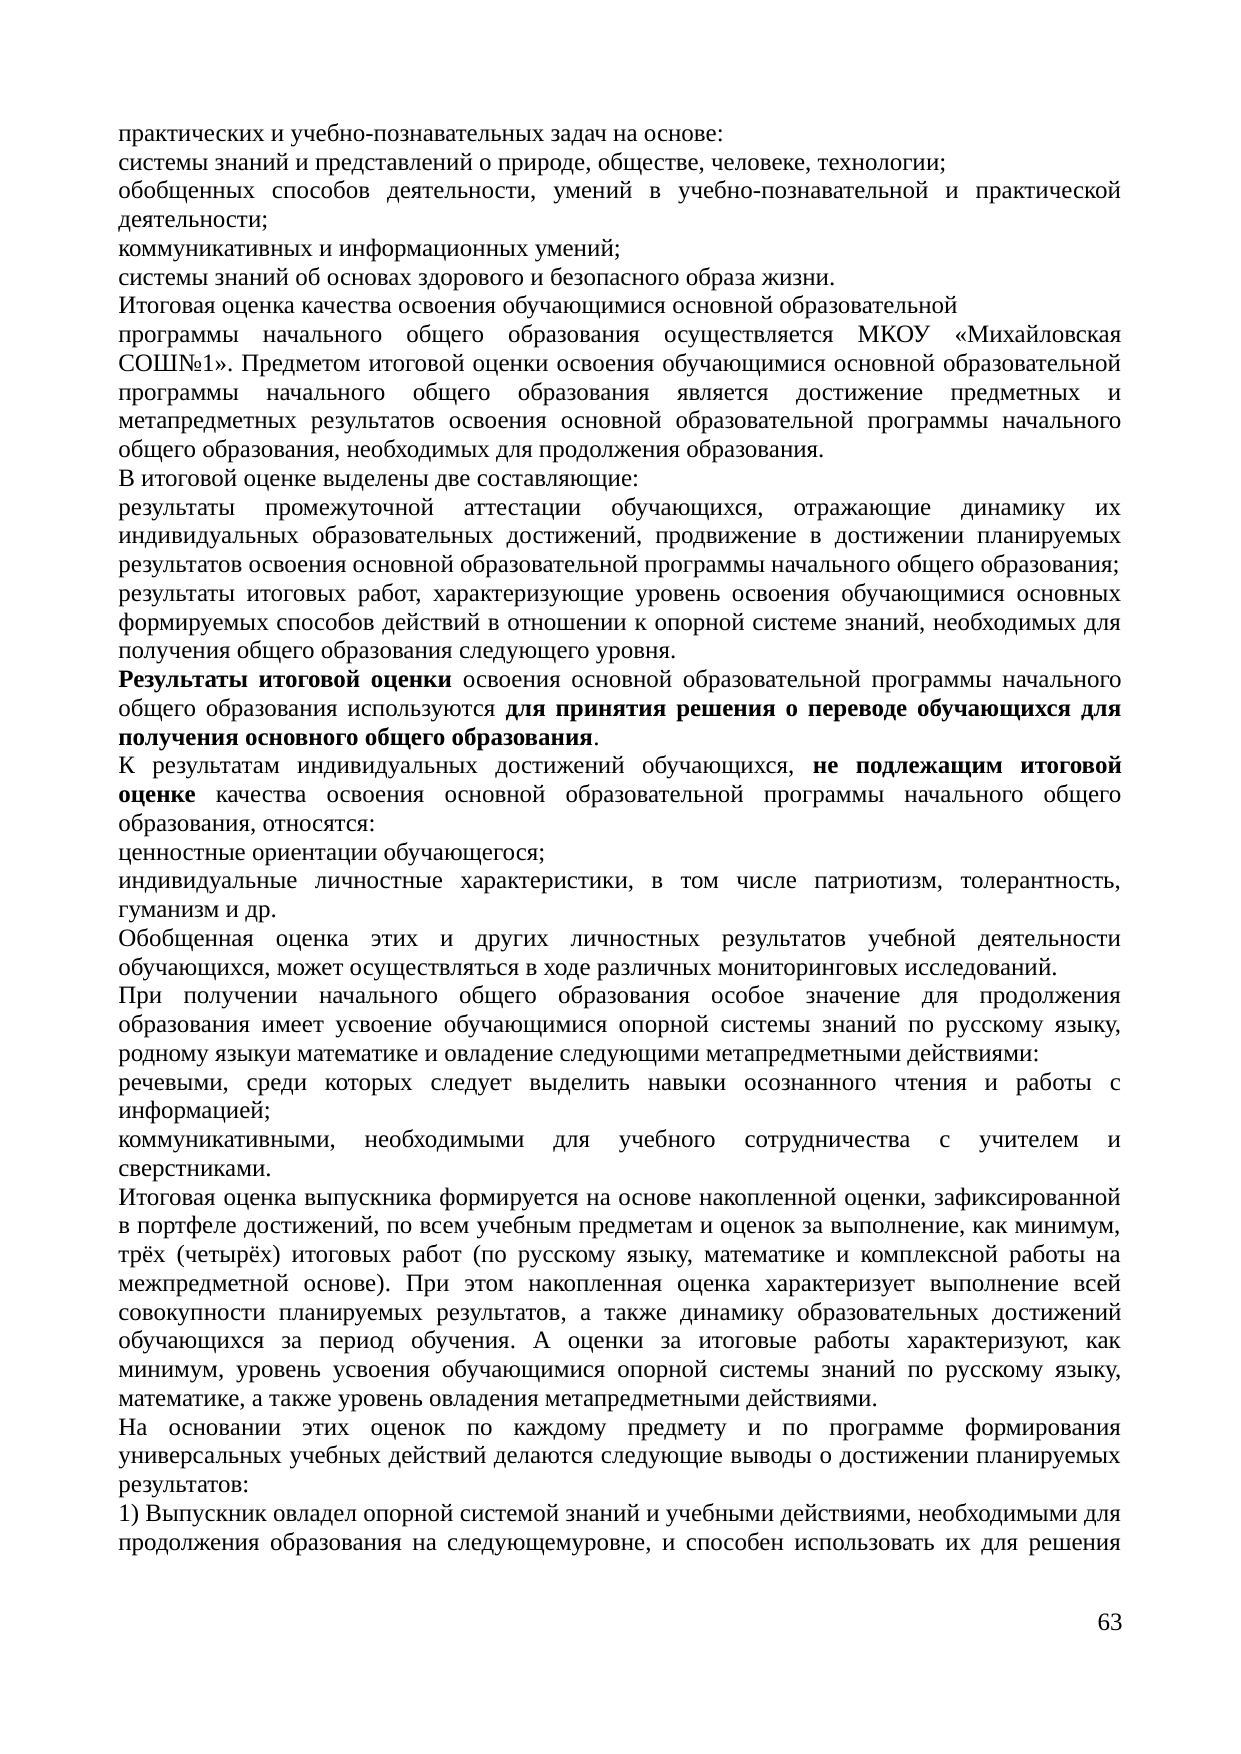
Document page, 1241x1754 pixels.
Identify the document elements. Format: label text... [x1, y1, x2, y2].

text В итоговой оценке выделены две составляющие: [118, 463, 1122, 492]
text результаты итоговых работ, характеризующие уровень освоения обучающимися основных формируемых способов действий в отношении к опорной системе знаний, необходимых для получения общего образования следующего уровня. [118, 578, 1122, 664]
text При получении начального общего образования особое значение для продолжения образования имеет усвоение обучающимися опорной системы знаний по русскому языку, родному языкуи математике и овладение следующими метапредметными действиями: [118, 981, 1122, 1067]
text 1) Выпускник овладел опорной системой знаний и учебными действиями, необходимыми для продолжения образования на следующемуровне, и способен использовать их для решения [118, 1498, 1122, 1556]
text Обобщенная оценка этих и других личностных результатов учебной деятельности обучающихся, может осуществляться в ходе различных мониторинговых исследований. [118, 923, 1122, 981]
text Итоговая оценка качества освоения обучающимися основной образовательной [118, 291, 1122, 319]
text системы знаний об основах здорового и безопасного образа жизни. [118, 262, 1122, 291]
text системы знаний и представлений о природе, обществе, человеке, технологии; [118, 147, 1122, 176]
text Результаты итоговой оценки освоения основной образовательной программы начального общего образования используются для принятия решения о переводе обучающихся для получения основного общего образования. [118, 664, 1122, 751]
text коммуникативными, необходимыми для учебного сотрудничества с учителем и сверстниками. [118, 1124, 1122, 1182]
text На основании этих оценок по каждому предмету и по программе формирования универсальных учебных действий делаются следующие выводы о достижении планируемых результатов: [118, 1412, 1122, 1498]
text Итоговая оценка выпускника формируется на основе накопленной оценки, зафиксированной в портфеле достижений, по всем учебным предметам и оценок за выполнение, как минимум, трёх (четырёх) итоговых работ (по русскому языку, математике и комплексной работы на межпредметной основе). При этом накопленная оценка характеризует выполнение всей совокупности планируемых результатов, а также динамику образовательных достижений обучающихся за период обучения. А оценки за итоговые работы характеризуют, как минимум, уровень усвоения обучающимися опорной системы знаний по русскому языку, математике, а также уровень овладения метапредметными действиями. [118, 1182, 1122, 1412]
text результаты промежуточной аттестации обучающихся, отражающие динамику их индивидуальных образовательных достижений, продвижение в достижении планируемых результатов освоения основной образовательной программы начального общего образования; [118, 492, 1122, 578]
text речевыми, среди которых следует выделить навыки осознанного чтения и работы с информацией; [118, 1067, 1122, 1124]
text практических и учебно-познавательных задач на основе: [118, 118, 1122, 147]
text ценностные ориентации обучающегося; [118, 837, 1122, 866]
text программы начального общего образования осуществляется МКОУ «Михайловская СОШ№1». Предметом итоговой оценки освоения обучающимися основной образовательной программы начального общего образования является достижение предметных и метапредметных результатов освоения основной образовательной программы начального общего образования, необходимых для продолжения образования. [118, 319, 1122, 463]
text обобщенных способов деятельности, умений в учебно-познавательной и практической деятельности; [118, 176, 1122, 233]
text индивидуальные личностные характеристики, в том числе патриотизм, толерантность, гуманизм и др. [118, 866, 1122, 923]
text К результатам индивидуальных достижений обучающихся, не подлежащим итоговой оценке качества освоения основной образовательной программы начального общего образования, относятся: [118, 751, 1122, 837]
text коммуникативных и информационных умений; [118, 233, 1122, 262]
